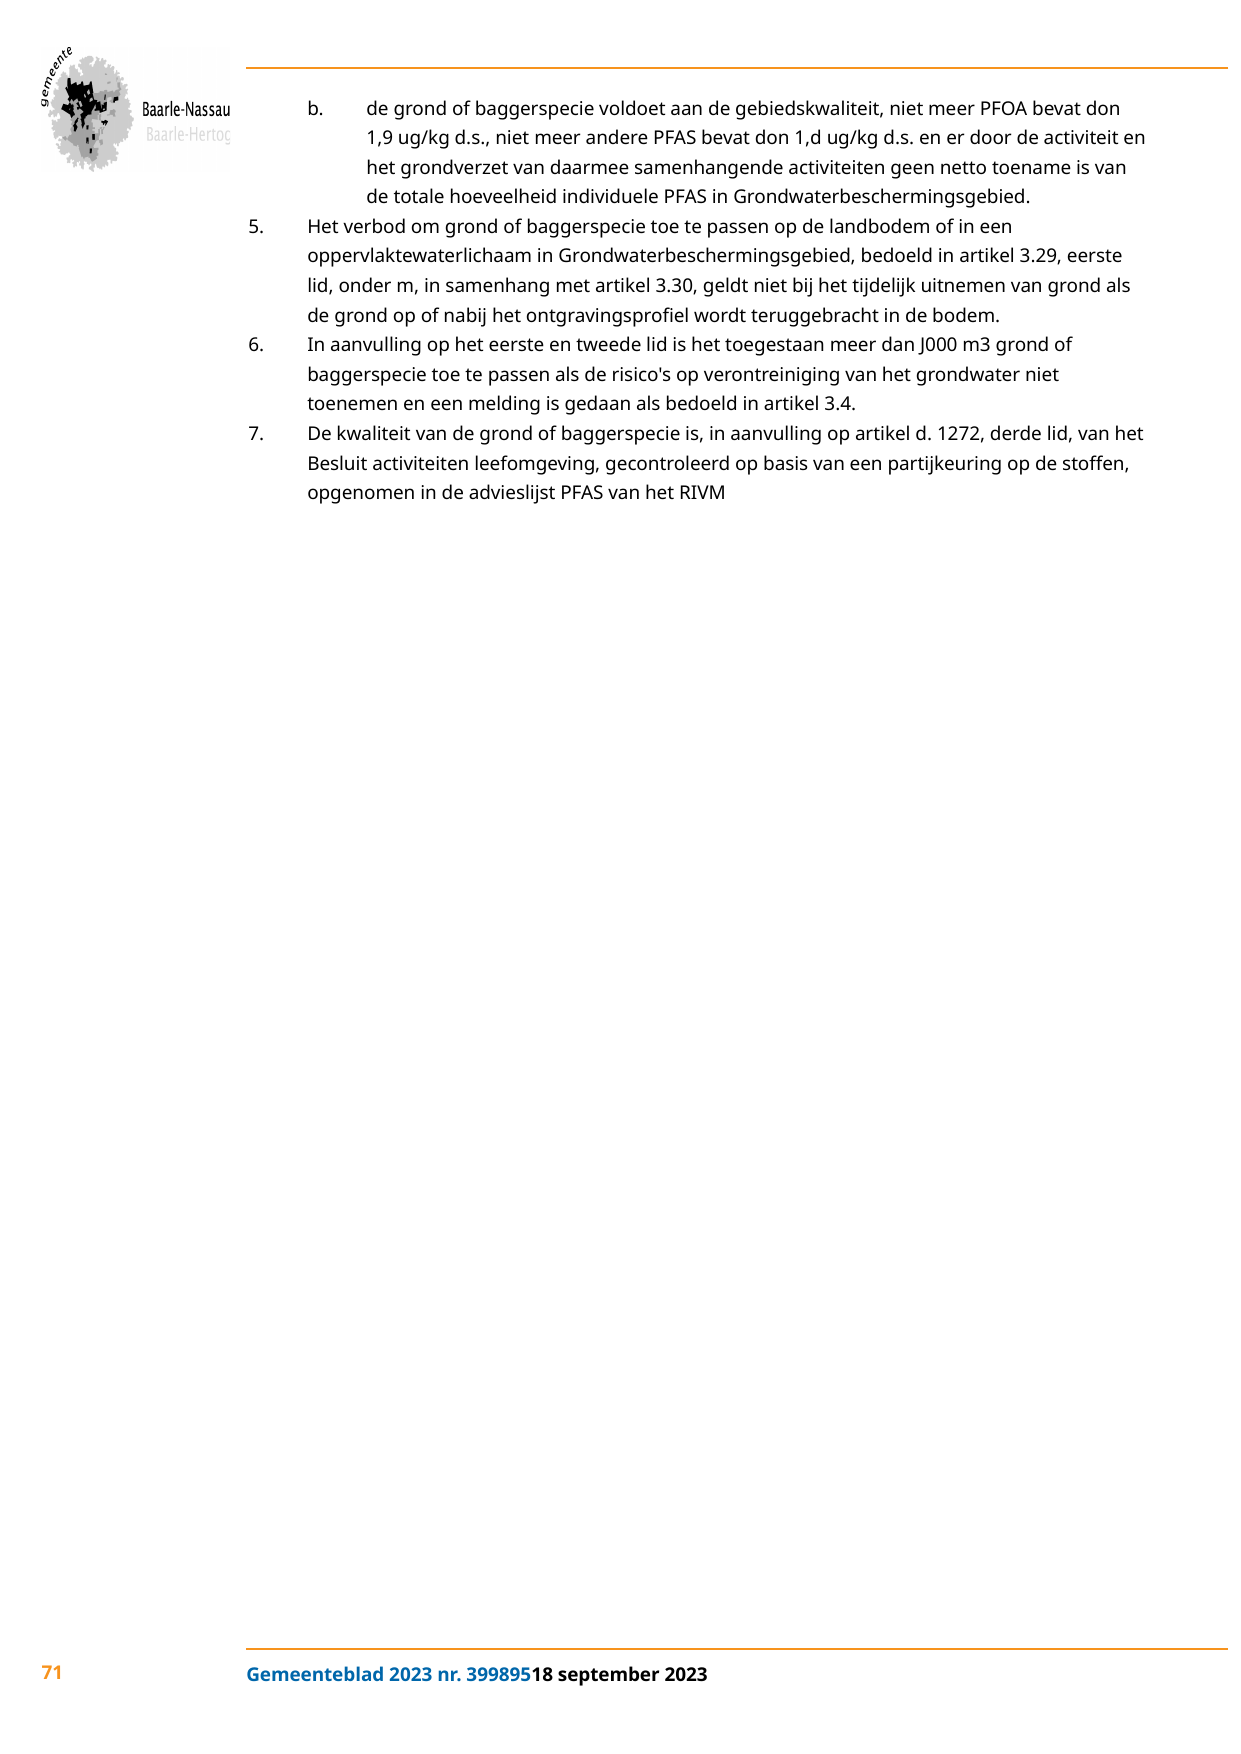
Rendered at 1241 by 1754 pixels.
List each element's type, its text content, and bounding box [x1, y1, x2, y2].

list de grond of baggerspecie voldoet aan de gebiedskwaliteit, niet meer PFOA bevat don 1,9 ug/kg d.s., niet meer andere PFAS bevat don 1,d ug/kg d.s. en er door de activiteit en het grondverzet van daarmee samenhangende activiteiten geen netto toename is van de totale hoeveelheid individuele PFAS in Grondwaterbeschermingsgebied. [307, 95, 1152, 209]
list De kwaliteit van de grond of baggerspecie is, in aanvulling op artikel d. 1272, derde lid, van het Besluit activiteiten leefomgeving, gecontroleerd op basis van een partijkeuring op de stoffen, opgenomen in de advieslijst PFAS van het RIVM [248, 420, 1152, 505]
picture [41, 47, 231, 172]
list In aanvulling op het eerste en tweede lid is het toegestaan meer dan J000 m3 grond of baggerspecie toe te passen als de risico's op verontreiniging van het grondwater niet toenemen en een melding is gedaan als bedoeld in artikel 3.4. [248, 331, 1152, 416]
list Het verbod om grond of baggerspecie toe te passen op de landbodem of in een oppervlaktewaterlichaam in Grondwaterbeschermingsgebied, bedoeld in artikel 3.29, eerste lid, onder m, in samenhang met artikel 3.30, geldt niet bij het tijdelijk uitnemen van grond als de grond op of nabij het ontgravingsprofiel wordt teruggebracht in de bodem. [248, 213, 1152, 328]
